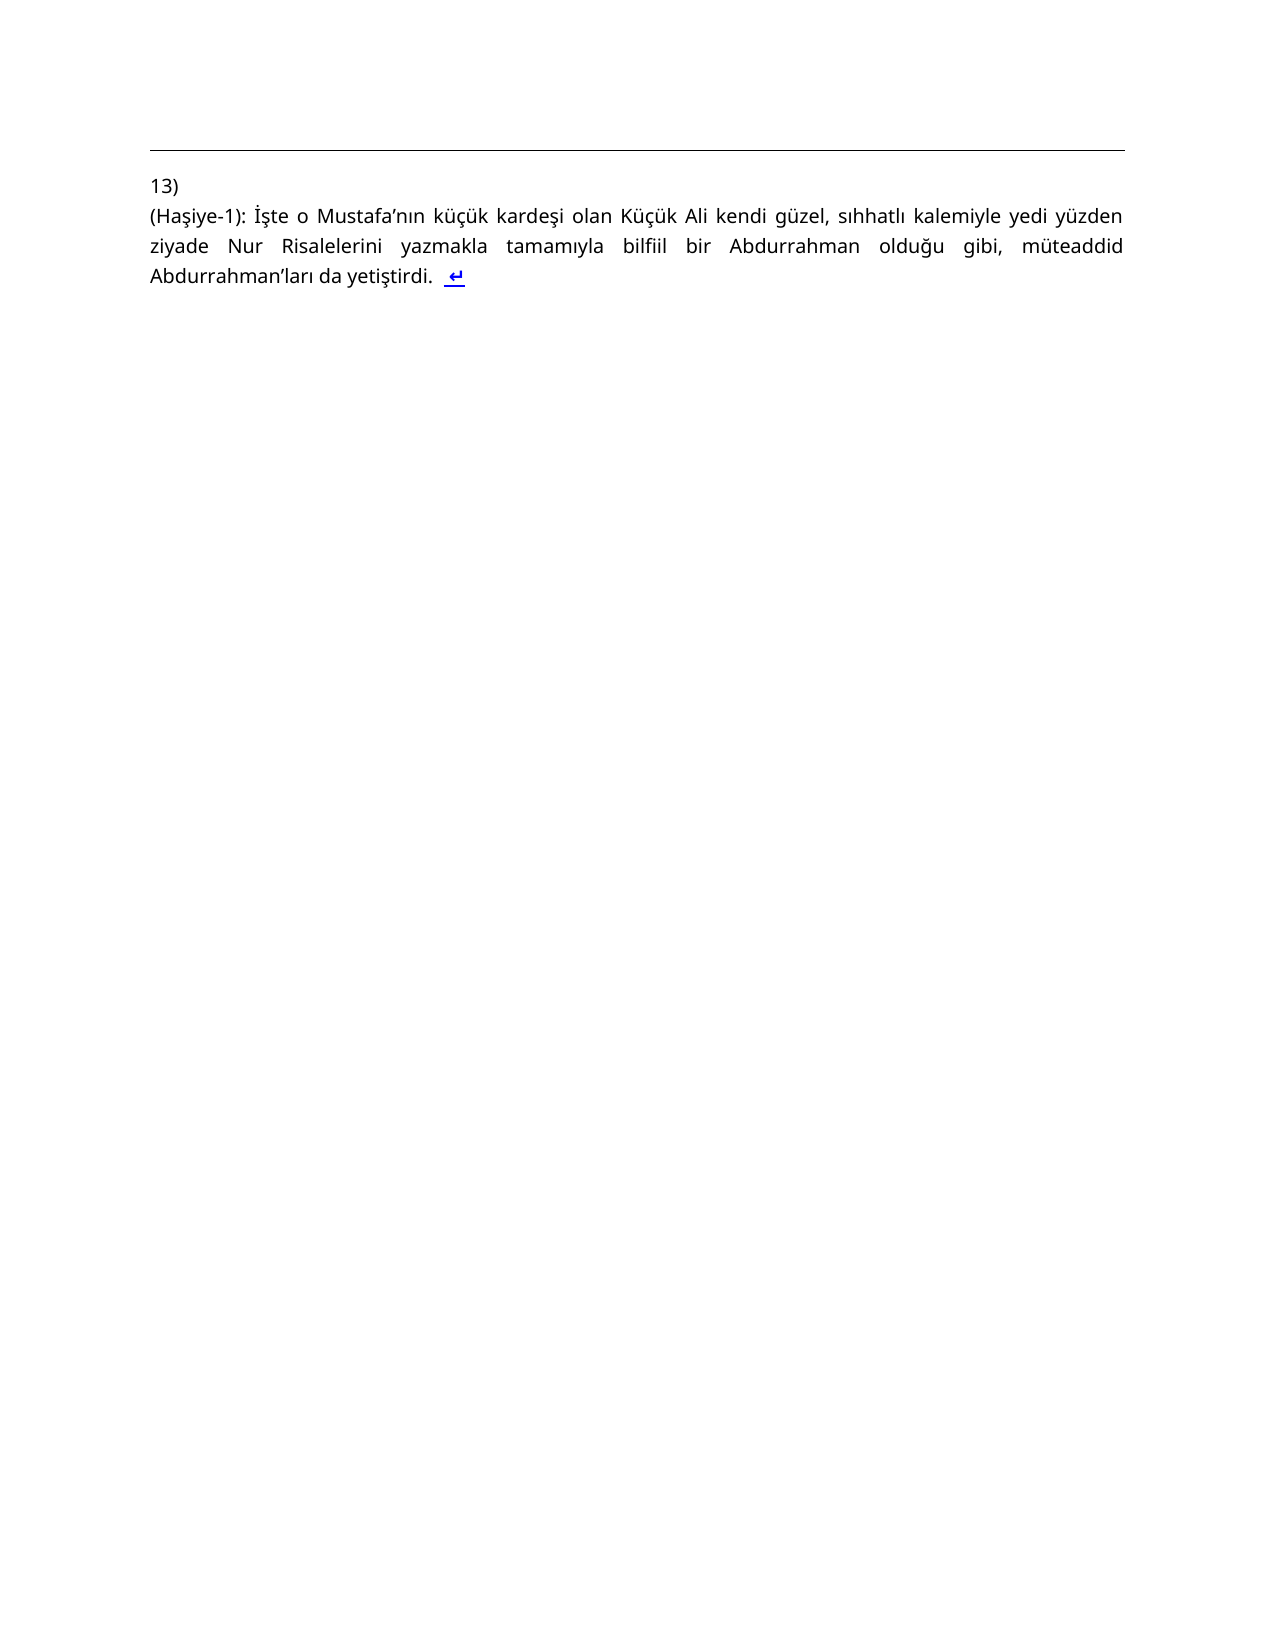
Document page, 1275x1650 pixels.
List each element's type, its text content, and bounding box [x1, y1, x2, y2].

text (Haşiye-1): İşte o Mustafa’nın küçük kardeşi olan Küçük Ali kendi güzel, sıhhatlı kalemiyle yedi yüzden ziyade Nur Risalelerini yazmakla tamamıyla bilfiil bir Abdurrahman olduğu gibi, müteaddid Abdurrahman’ları da yetiştirdi. ↵ [150, 199, 1125, 289]
text 13) [150, 151, 1125, 199]
